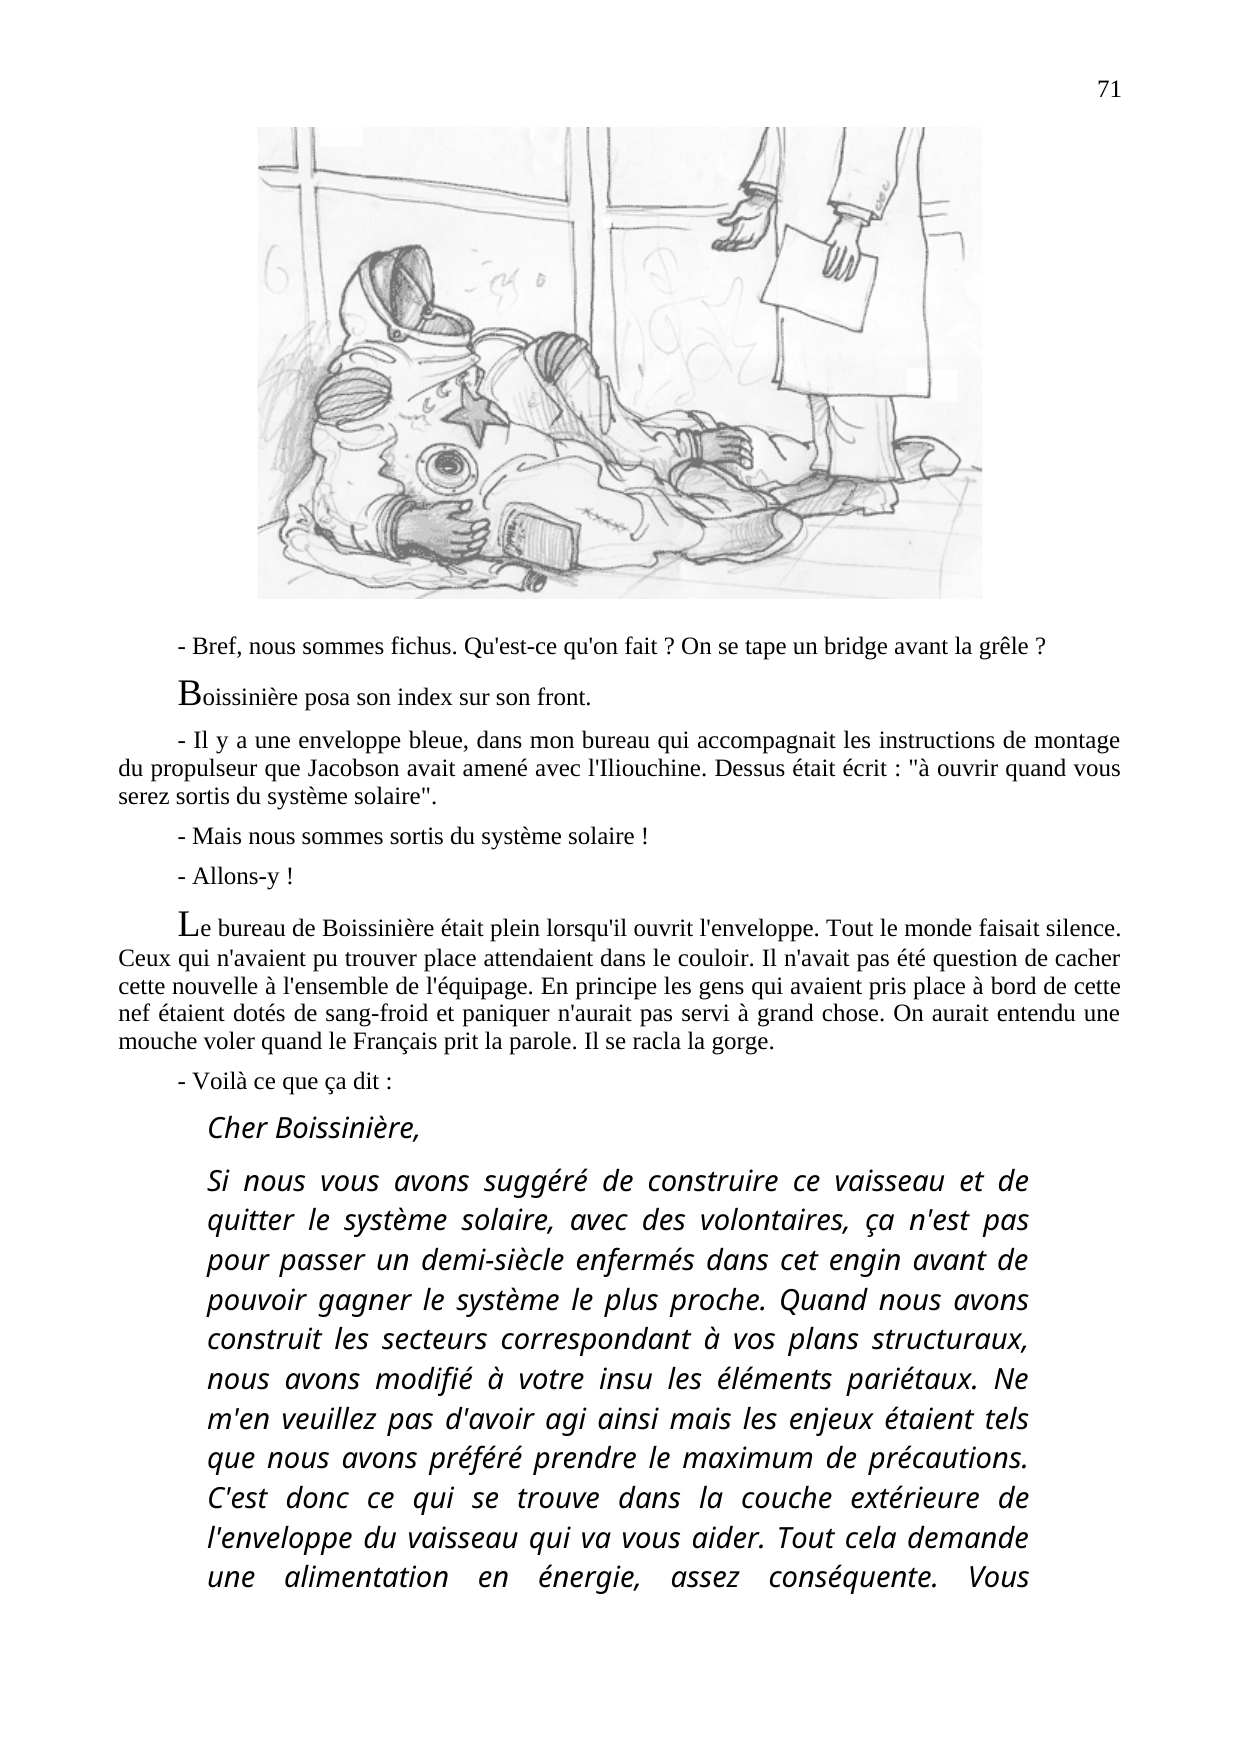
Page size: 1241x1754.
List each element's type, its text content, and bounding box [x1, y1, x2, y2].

picture [257, 127, 983, 599]
text - Voilà ce que ça dit : [118, 1067, 1122, 1095]
text - Mais nous sommes sortis du système solaire ! [118, 822, 1122, 850]
text Le bureau de Boissinière était plein lorsqu'il ouvrit l'enveloppe. Tout le monde faisait silence. Ceux qui n'avaient pu trouver place attendaient dans le couloir. Il n'avait pas été question de cacher cette nouvelle à l'ensemble de l'équipage. En principe les gens qui avaient pris place à bord de cette nef étaient dotés de sang-froid et paniquer n'aurait pas servi à grand chose. On aurait entendu une mouche voler quand le Français prit la parole. Il se racla la gorge. [118, 902, 1122, 1055]
text Boissinière posa son index sur son front. [118, 672, 1122, 714]
text - Il y a une enveloppe bleue, dans mon bureau qui accompagnait les instructions de montage du propulseur que Jacobson avait amené avec l'Iliouchine. Dessus était écrit : "à ouvrir quand vous serez sortis du système solaire". [118, 726, 1122, 809]
text Si nous vous avons suggéré de construire ce vaisseau et de quitter le système solaire, avec des volontaires, ça n'est pas pour passer un demi-siècle enfermés dans cet engin avant de pouvoir gagner le système le plus proche. Quand nous avons construit les secteurs correspondant à vos plans structuraux, nous avons modifié à votre insu les éléments pariétaux. Ne m'en veuillez pas d'avoir agi ainsi mais les enjeux étaient tels que nous avons préféré prendre le maximum de précautions. C'est donc ce qui se trouve dans la couche extérieure de l'enveloppe du vaisseau qui va vous aider. Tout cela demande une alimentation en énergie, assez conséquente. Vous [207, 1160, 1033, 1596]
text Cher Boissinière, [207, 1108, 1033, 1147]
text - Allons-y ! [118, 862, 1122, 890]
text - Bref, nous sommes fichus. Qu'est-ce qu'on fait ? On se tape un bridge avant la grêle ? [118, 632, 1122, 660]
